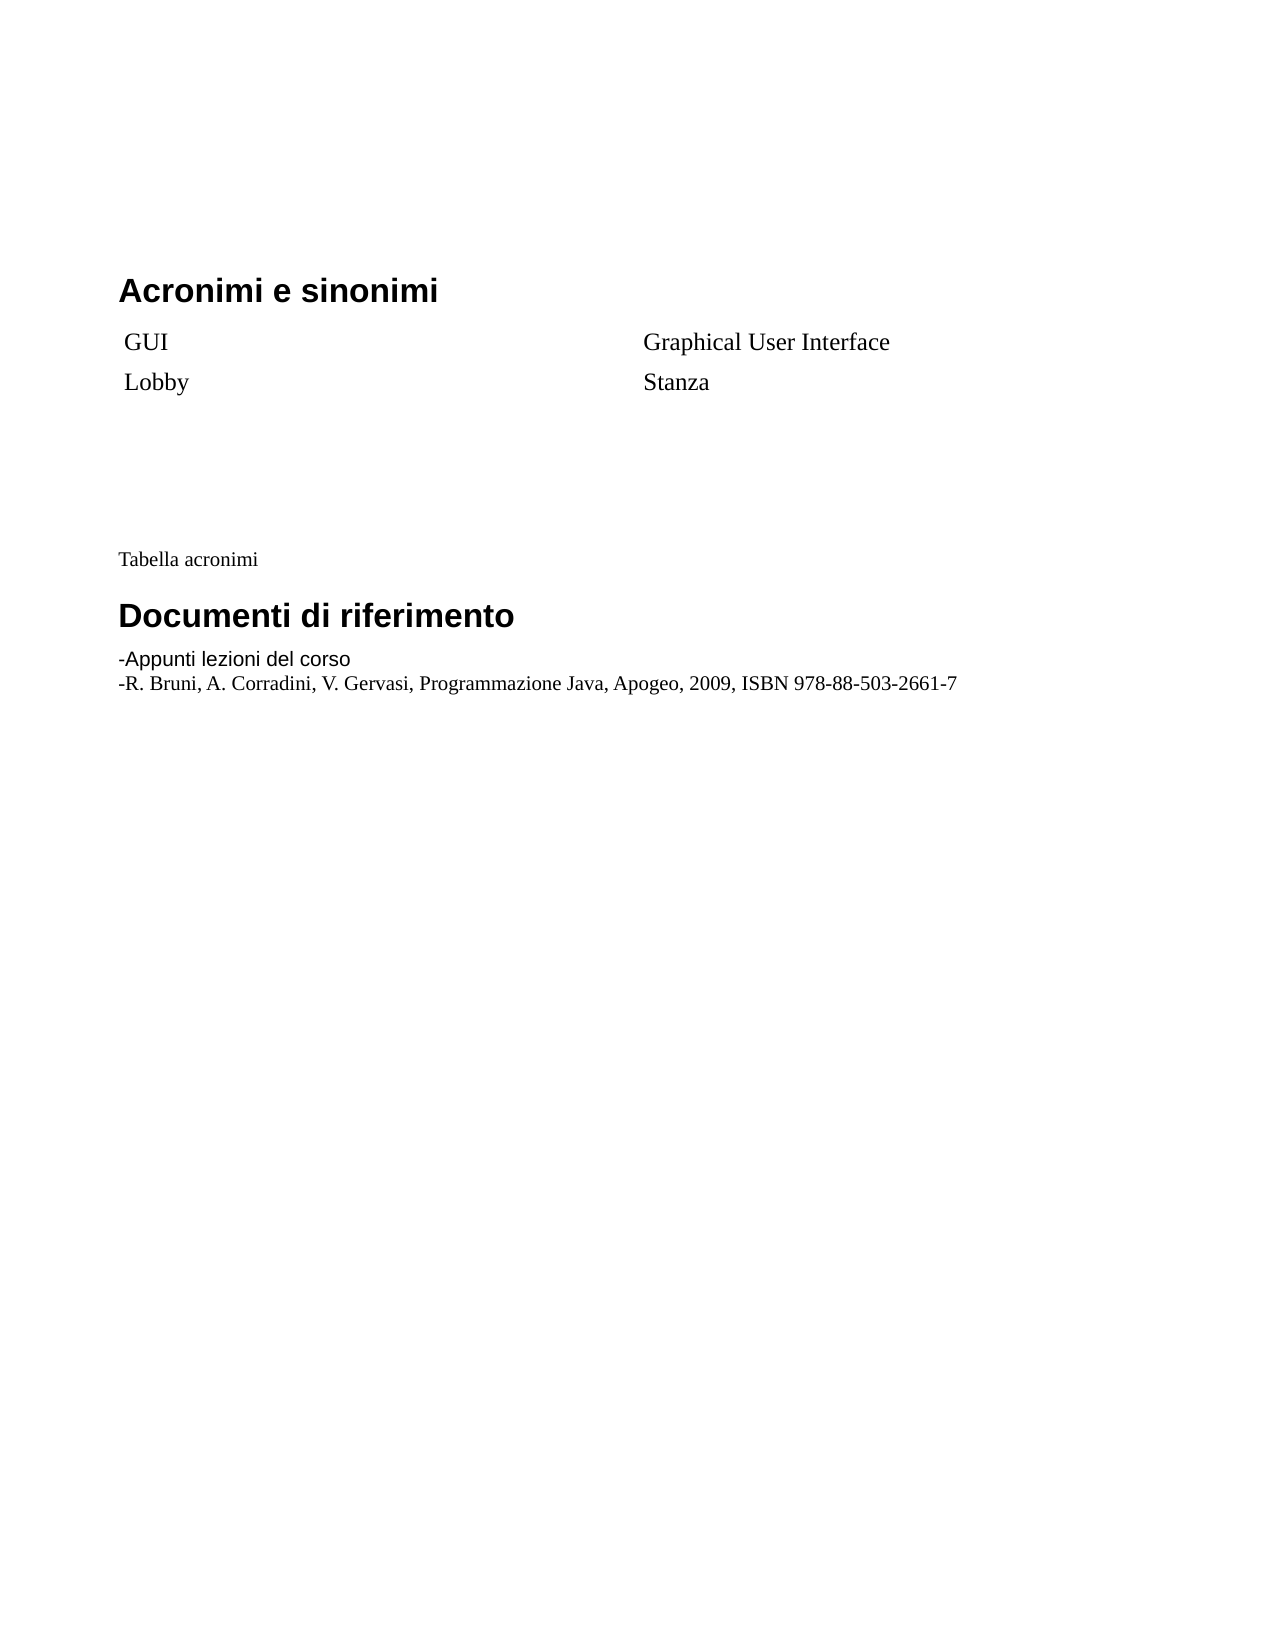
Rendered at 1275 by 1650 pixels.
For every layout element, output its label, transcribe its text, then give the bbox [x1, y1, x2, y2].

table_cell [638, 402, 1157, 442]
table_header Graphical User Interfacecato [638, 322, 1157, 362]
subtitle Acronimi e sinonimi [118, 270, 1157, 309]
table_cell [118, 402, 637, 442]
text Tabella acronimi [118, 547, 1157, 571]
table_cell Stanza [638, 362, 1157, 402]
text -R. Bruni, A. Corradini, V. Gervasi, Programmazione Java, Apogeo, 2009, ISBN 978-88-503-2661-7 [118, 671, 1157, 695]
subtitle Documenti di riferimento [118, 596, 1157, 634]
table_cell [638, 442, 1157, 482]
table_cell [118, 483, 637, 523]
table_cell Lobby [118, 362, 637, 402]
table_header GUI [118, 322, 637, 362]
table_cell [118, 442, 637, 482]
table_cell [638, 483, 1157, 523]
text -Appunti lezioni del corso [118, 647, 1157, 671]
